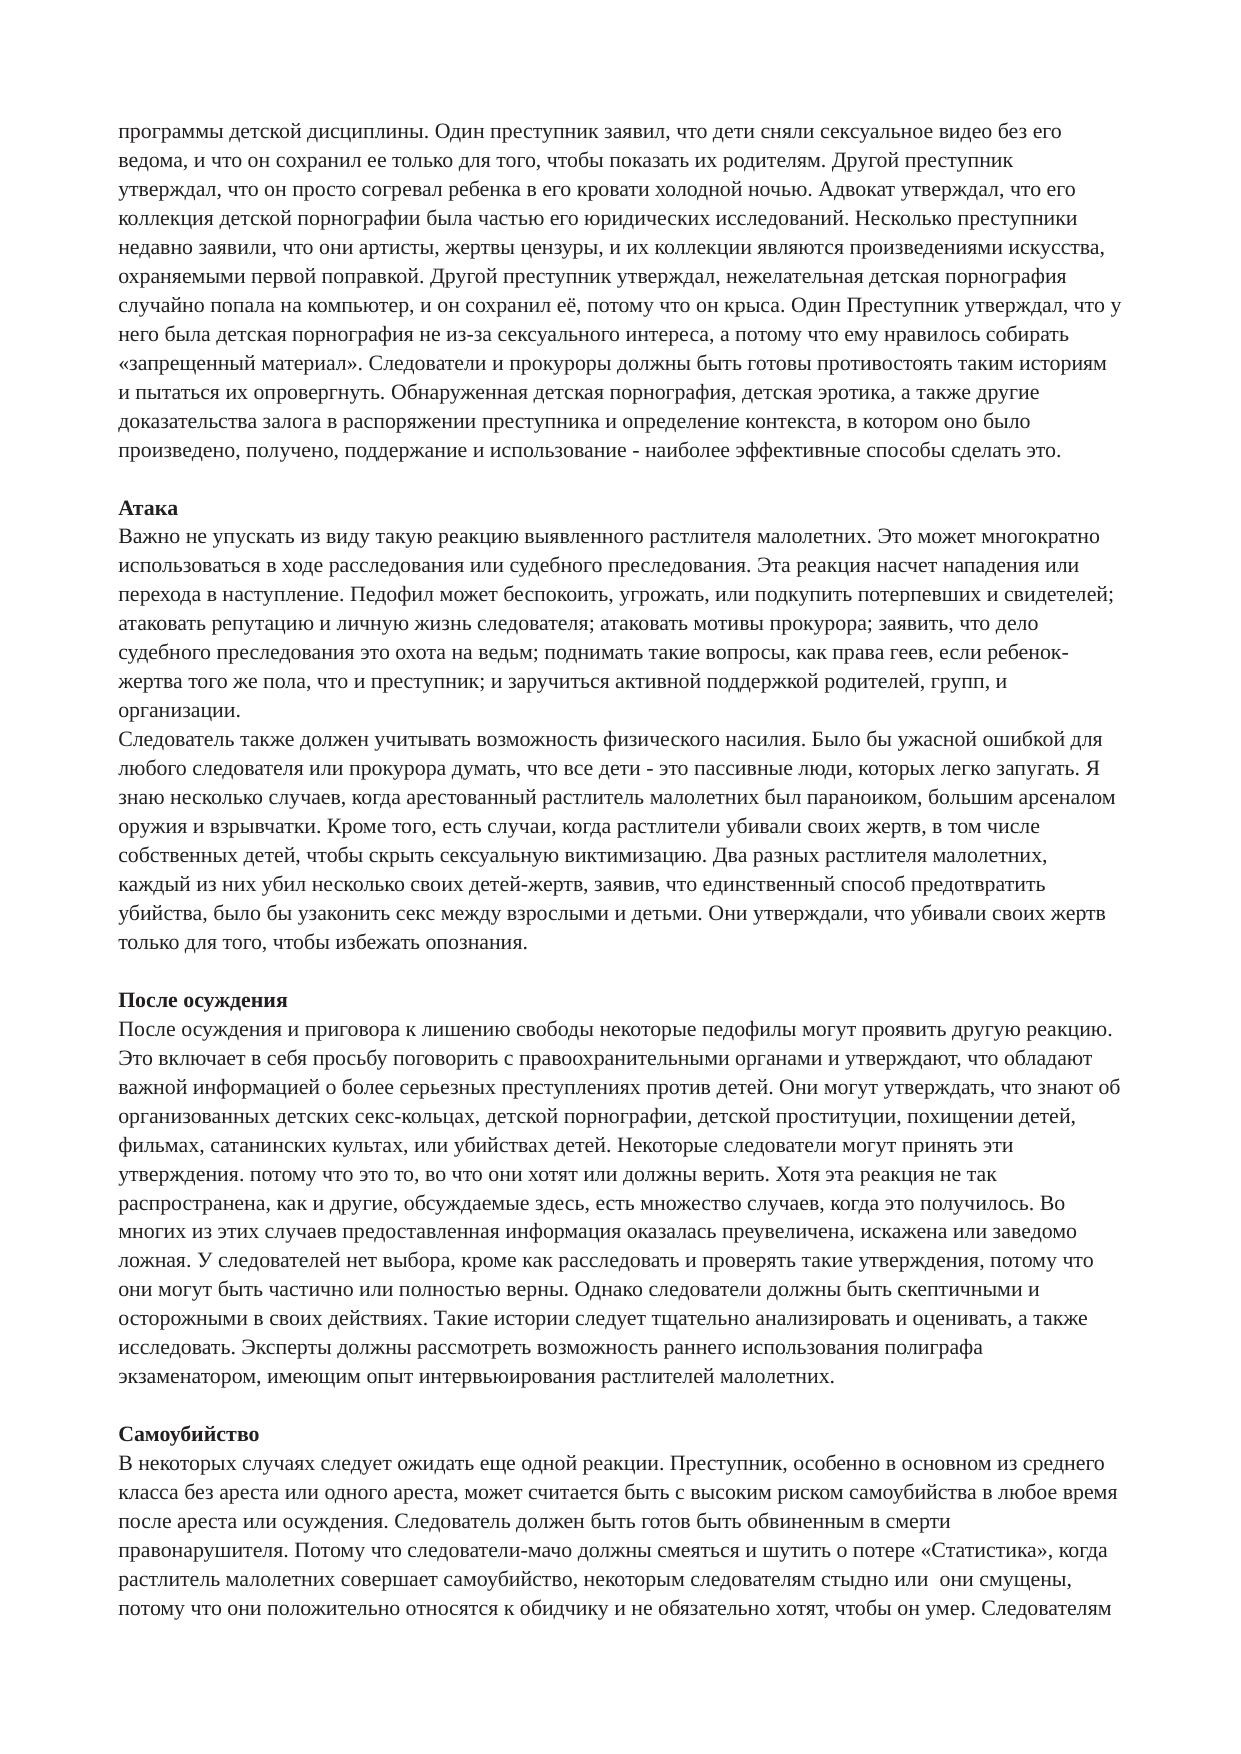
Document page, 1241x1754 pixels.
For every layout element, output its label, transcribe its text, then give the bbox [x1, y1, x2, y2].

text После осуждения и приговора к лишению свободы некоторые педофилы могут проявить другую реакцию. Это включает в себя просьбу поговорить с правоохранительными органами и утверждают, что обладают важной информацией о более серьезных преступлениях против детей. Они могут утверждать, что знают об организованных детских секс-кольцах, детской порнографии, детской проституции, похищении детей, фильмах, сатанинских культах, или убийствах детей. Некоторые следователи могут принять эти утверждения. потому что это то, во что они хотят или должны верить. Хотя эта реакция не так [118, 1016, 1122, 1186]
text Атака [118, 494, 1122, 520]
text После осуждения [118, 987, 1122, 1012]
text Следователь также должен учитывать возможность физического насилия. Было бы ужасной ошибкой для любого следователя или прокурора думать, что все дети - это пассивные люди, которых легко запугать. Я знаю несколько случаев, когда арестованный растлитель малолетних был параноиком, большим арсеналом оружия и взрывчатки. Кроме того, есть случаи, когда растлители убивали своих жертв, в том числе собственных детей, чтобы скрыть сексуальную виктимизацию. Два разных растлителя малолетних, каждый из них убил несколько своих детей-жертв, заявив, что единственный способ предотвратить убийства, было бы узаконить секс между взрослыми и детьми. Они утверждали, что убивали своих жертв только для того, чтобы избежать опознания. [118, 726, 1122, 954]
text В некоторых случаях следует ожидать еще одной реакции. Преступник, особенно в основном из среднего класса без ареста или одного ареста, может считается быть с высоким риском самоубийства в любое время после ареста или осуждения. Следователь должен быть готов быть обвиненным в смерти правонарушителя. Потому что следователи-мачо должны смеяться и шутить о потере «Статистика», когда растлитель малолетних совершает самоубийство, некоторым следователям стыдно или они смущены, потому что они положительно относятся к обидчику и не обязательно хотят, чтобы он умер. Следователям [118, 1450, 1122, 1620]
text Самоубийство [118, 1421, 1122, 1446]
text распространена, как и другие, обсуждаемые здесь, есть множество случаев, когда это получилось. Во многих из этих случаев предоставленная информация оказалась преувеличена, искажена или заведомо ложная. У следователей нет выбора, кроме как расследовать и проверять такие утверждения, потому что они могут быть частично или полностью верны. Однако следователи должны быть скептичными и осторожными в своих действиях. Такие истории следует тщательно анализировать и оценивать, а также исследовать. Эксперты должны рассмотреть возможность раннего использования полиграфа экзаменатором, имеющим опыт интервьюирования растлителей малолетних. [118, 1189, 1122, 1388]
text программы детской дисциплины. Один преступник заявил, что дети сняли сексуальное видео без его ведома, и что он сохранил ее только для того, чтобы показать их родителям. Другой преступник утверждал, что он просто согревал ребенка в его кровати холодной ночью. Адвокат утверждал, что его коллекция детской порнографии была частью его юридических исследований. Несколько преступники недавно заявили, что они артисты, жертвы цензуры, и их коллекции являются произведениями искусства, охраняемыми первой поправкой. Другой преступник утверждал, нежелательная детская порнография случайно попала на компьютер, и он сохранил её, потому что он крыса. Один Преступник утверждал, что у него была детская порнография не из-за сексуального интереса, а потому что ему нравилось собирать «запрещенный материал». Следователи и прокуроры должны быть готовы противостоять таким историям и пытаться их опровергнуть. Обнаруженная детская порнография, детская эротика, а также другие доказательства залога в распоряжении преступника и определение контекста, в котором оно было произведено, получено, поддержание и использование - наиболее эффективные способы сделать это. [118, 118, 1122, 462]
text Важно не упускать из виду такую реакцию выявленного растлителя малолетних. Это может многократно использоваться в ходе расследования или судебного преследования. Эта реакция насчет нападения или перехода в наступление. Педофил может беспокоить, угрожать, или подкупить потерпевших и свидетелей; атаковать репутацию и личную жизнь следователя; атаковать мотивы прокурора; заявить, что дело судебного преследования это охота на ведьм; поднимать такие вопросы, как права геев, если ребенок-жертва того же пола, что и преступник; и заручиться активной поддержкой родителей, групп, и организации. [118, 523, 1122, 722]
